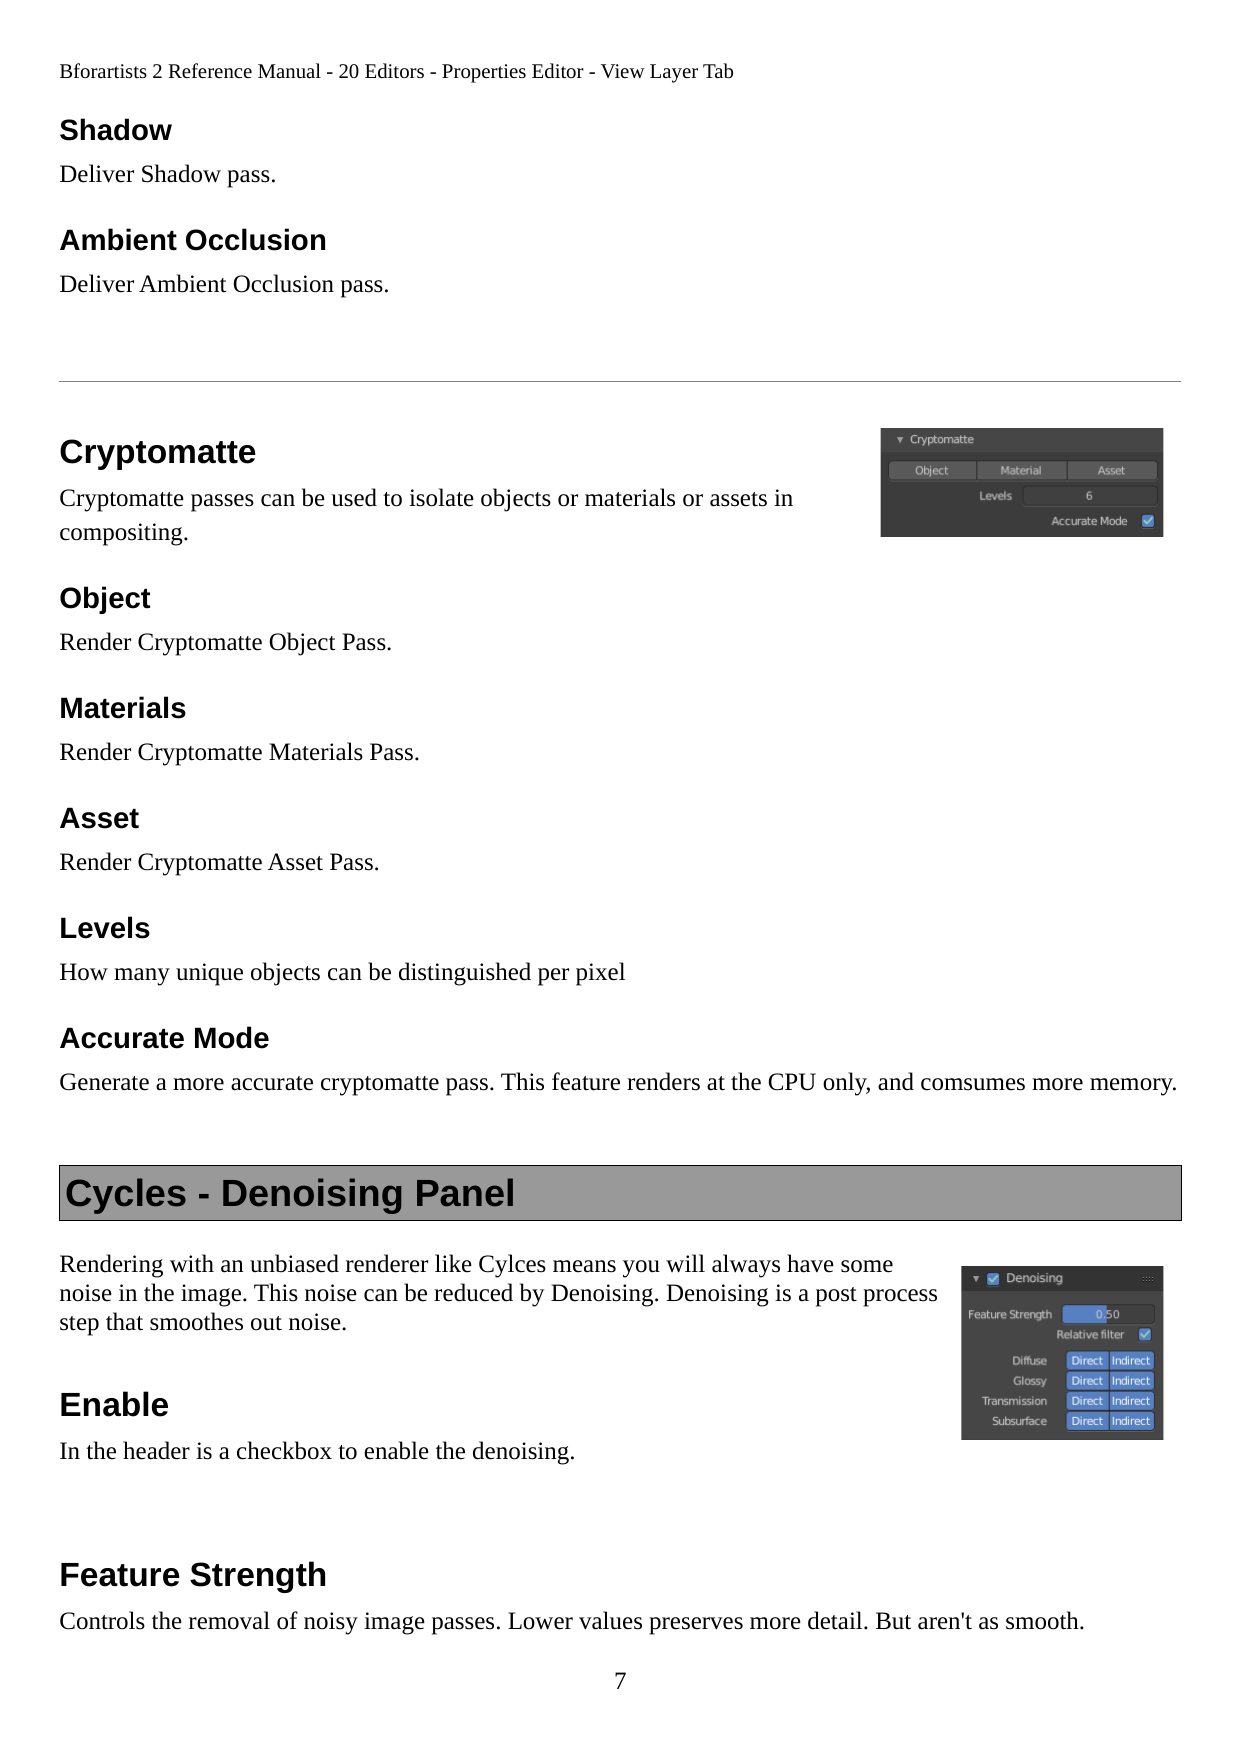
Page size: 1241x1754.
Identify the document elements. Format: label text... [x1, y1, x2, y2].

picture [961, 1266, 1164, 1440]
subtitle [1164, 432, 1181, 471]
subtitle Cryptomatte [59, 432, 880, 471]
subtitle Asset [59, 801, 1181, 835]
text How many unique objects can be distinguished per pixel [59, 957, 1181, 986]
subtitle Levels [59, 911, 1181, 944]
text Deliver Shadow pass. [59, 159, 1181, 188]
text In the header is a checkbox to enable the denoising. [59, 1436, 1181, 1465]
text Controls the removal of noisy image passes. Lower values preserves more detail. But aren't as smooth. [59, 1606, 1181, 1635]
text Render Cryptomatte Asset Pass. [59, 847, 1181, 876]
text Generate a more accurate cryptomatte pass. This feature renders at the CPU only, and comsumes more memory. [59, 1067, 1181, 1096]
subtitle Feature Strength [59, 1555, 1181, 1594]
subtitle Shadow [59, 113, 1181, 146]
text Rendering with an unbiased renderer like Cylces means you will always have some noise in the image. This noise can be reduced by Denoising. Denoising is a post process step that smoothes out noise. [59, 1249, 1181, 1335]
subtitle Object [59, 581, 1181, 615]
subtitle [1164, 1385, 1181, 1424]
picture [880, 428, 1164, 537]
table_header Cycles - Denoising Panel [60, 1166, 1181, 1220]
text Cryptomatte passes can be used to isolate objects or materials or assets in compositing. [59, 483, 1181, 546]
subtitle Enable [59, 1385, 961, 1424]
text Render Cryptomatte Materials Pass. [59, 737, 1181, 766]
text Render Cryptomatte Object Pass. [59, 627, 1181, 656]
subtitle Accurate Mode [59, 1021, 1181, 1054]
text Deliver Ambient Occlusion pass. [59, 269, 1181, 297]
subtitle Ambient Occlusion [59, 222, 1181, 256]
subtitle Materials [59, 691, 1181, 725]
